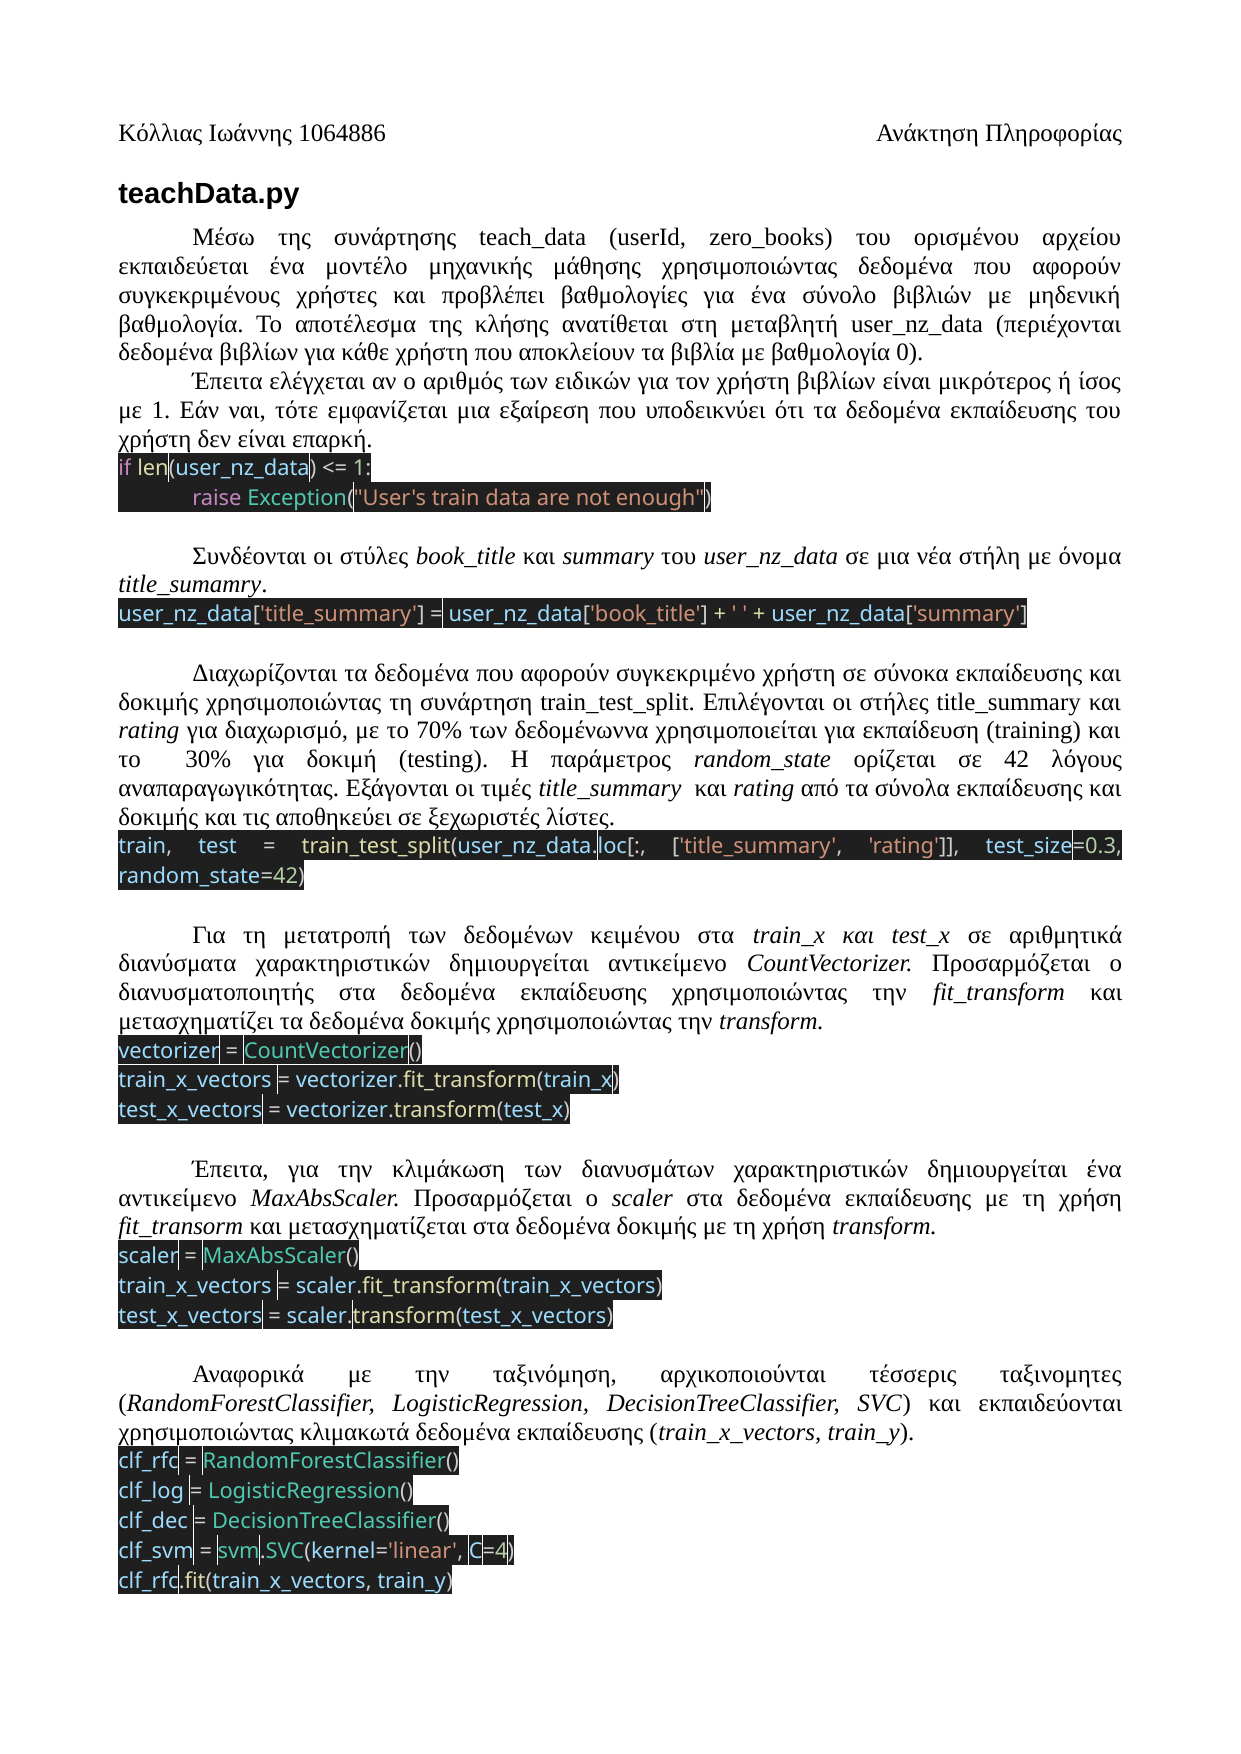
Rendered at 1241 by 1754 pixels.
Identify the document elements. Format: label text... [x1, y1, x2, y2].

text train, test = train_test_split(user_nz_data.loc[:, ['title_summary', 'rating']], test_size=0.3, random_state=42) [118, 830, 1122, 890]
text clf_log = LogisticRegression() [118, 1475, 1122, 1505]
text train_x_vectors = scaler.fit_transform(train_x_vectors) [118, 1270, 1122, 1300]
text Διαχωρίζονται τα δεδομένα που αφορούν συγκεκριμένο χρήστη σε σύνοκα εκπαίδευσης και δοκιμής χρησιμοποιώντας τη συνάρτηση train_test_split. Επιλέγονται οι στήλες title_summary και rating για διαχωρισμό, με το 70% των δεδομένωννα χρησιμοποιείται για εκπαίδευση (training) και το 30% για δοκιμή (testing). Η παράμετρος random_state ορίζεται σε 42 λόγους αναπαραγωγικότητας. Εξάγονται οι τιμές title_summary και rating από τα σύνολα εκπαίδευσης και δοκιμής και τις αποθηκεύει σε ξεχωριστές λίστες. [118, 658, 1122, 830]
text Έπειτα ελέγχεται αν ο αριθμός των ειδικών για τον χρήστη βιβλίων είναι μικρότερος ή ίσος με 1. Εάν ναι, τότε εμφανίζεται μια εξαίρεση που υποδεικνύει ότι τα δεδομένα εκπαίδευσης του χρήστη δεν είναι επαρκή. [118, 366, 1122, 452]
text Για τη μετατροπή των δεδομένων κειμένου στα train_x και test_x σε αριθμητικά διανύσματα χαρακτηριστικών δημιουργείται αντικείμενο CountVectorizer. Προσαρμόζεται ο διανυσματοποιητής στα δεδομένα εκπαίδευσης χρησιμοποιώντας την fit_transform και μετασχηματίζει τα δεδομένα δοκιμής χρησιμοποιώντας την transform. [118, 920, 1122, 1035]
text if len(user_nz_data) <= 1: [118, 452, 1122, 482]
text scaler = MaxAbsScaler() [118, 1240, 1122, 1270]
text train_x_vectors = vectorizer.fit_transform(train_x) [118, 1064, 1122, 1094]
text clf_rfc = RandomForestClassifier() [118, 1446, 1122, 1475]
text raise Exception("User's train data are not enough") [118, 482, 1122, 512]
subtitle teachData.py [118, 176, 1122, 210]
text Αναφορικά με την ταξινόμηση, αρχικοποιούνται τέσσερις ταξινομητες (RandomForestClassifier, LogisticRegression, DecisionTreeClassifier, SVC) και εκπαιδεύονται χρησιμοποιώντας κλιμακωτά δεδομένα εκπαίδευσης (train_x_vectors, train_y). [118, 1359, 1122, 1446]
text clf_dec = DecisionTreeClassifier() [118, 1505, 1122, 1535]
text Έπειτα, για την κλιμάκωση των διανυσμάτων χαρακτηριστικών δημιουργείται ένα αντικείμενο MaxAbsScaler. Προσαρμόζεται ο scaler στα δεδομένα εκπαίδευσης με τη χρήση fit_transorm και μετασχηματίζεται στα δεδομένα δοκιμής με τη χρήση transform. [118, 1154, 1122, 1240]
text vectorizer = CountVectorizer() [118, 1035, 1122, 1064]
text test_x_vectors = scaler.transform(test_x_vectors) [118, 1300, 1122, 1329]
text clf_rfc.fit(train_x_vectors, train_y) [118, 1565, 1122, 1594]
text Μέσω της συνάρτησης teach_data (userId, zero_books) του ορισμένου αρχείου εκπαιδεύεται ένα μοντέλο μηχανικής μάθησης χρησιμοποιώντας δεδομένα που αφορούν συγκεκριμένους χρήστες και προβλέπει βαθμολογίες για ένα σύνολο βιβλιών με μηδενική βαθμολογία. Το αποτέλεσμα της κλήσης ανατίθεται στη μεταβλητή user_nz_data (περιέχονται δεδομένα βιβλίων για κάθε χρήστη που αποκλείουν τα βιβλία με βαθμολογία 0). [118, 222, 1122, 366]
text Συνδέονται οι στύλες book_title και summary του user_nz_data σε μια νέα στήλη με όνομα title_sumamry. [118, 541, 1122, 598]
text user_nz_data['title_summary'] = user_nz_data['book_title'] + ' ' + user_nz_data['summary'] [118, 598, 1122, 628]
text test_x_vectors = vectorizer.transform(test_x) [118, 1094, 1122, 1124]
text clf_svm = svm.SVC(kernel='linear', C=4) [118, 1535, 1122, 1565]
